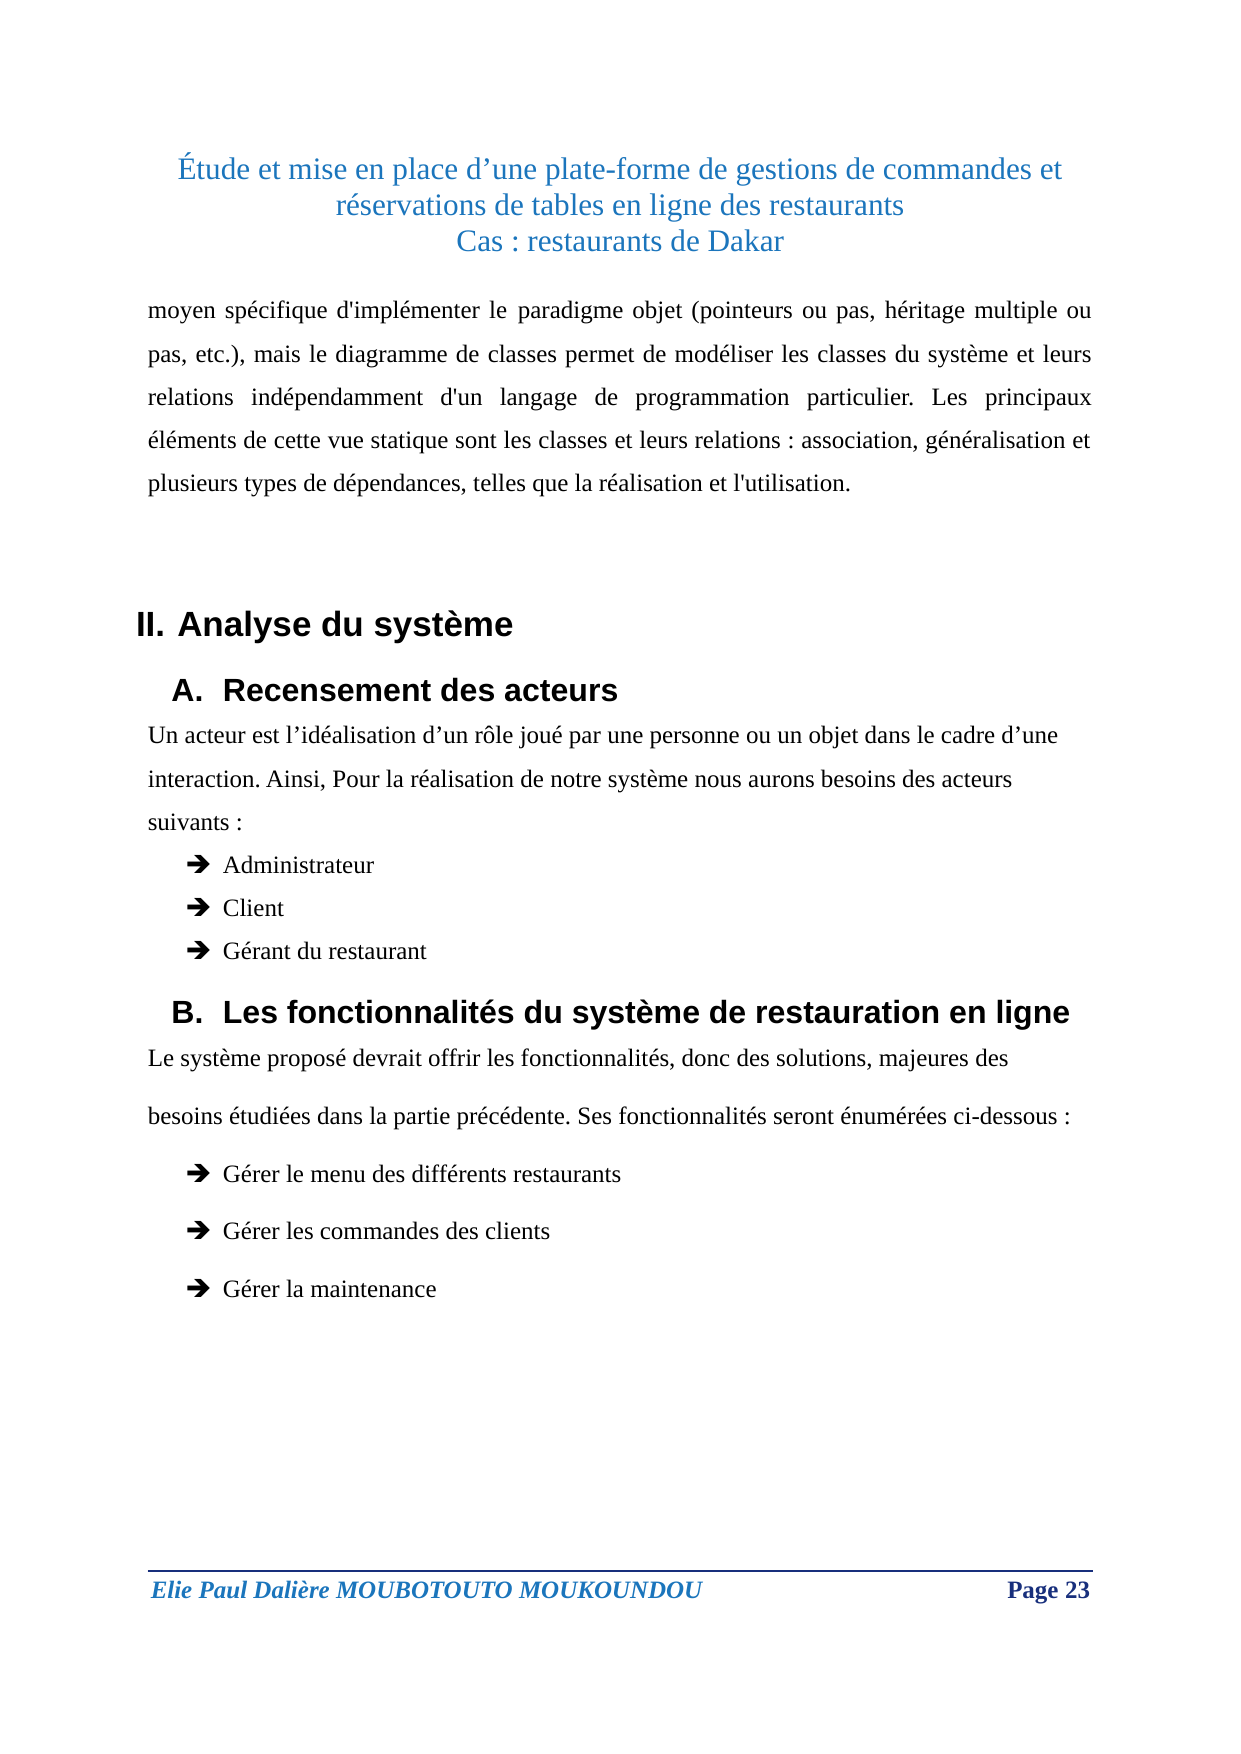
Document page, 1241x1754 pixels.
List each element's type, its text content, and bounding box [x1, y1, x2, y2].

list Administrateur [185, 850, 1093, 879]
text Un acteur est l’idéalisation d’un rôle joué par une personne ou un objet dans le cadre d’une interaction. Ainsi, Pour la réalisation de notre système nous aurons besoins des acteurs suivants : [148, 721, 1093, 836]
subtitle Recensement des acteurs [171, 671, 1093, 708]
list Gérer la maintenance [185, 1274, 1093, 1303]
text besoins étudiées dans la partie précédente. Ses fonctionnalités seront énumérées ci-dessous : [148, 1101, 1093, 1130]
list Gérant du restaurant [185, 936, 1093, 965]
subtitle Les fonctionnalités du système de restauration en ligne [171, 994, 1093, 1031]
text Le système proposé devrait offrir les fonctionnalités, donc des solutions, majeures des [148, 1043, 1093, 1072]
list Client [185, 893, 1093, 922]
list Gérer le menu des différents restaurants [185, 1159, 1093, 1187]
list Gérer les commandes des clients [185, 1216, 1093, 1245]
text moyen spécifique d'implémenter le paradigme objet (pointeurs ou pas, héritage multiple ou pas, etc.), mais le diagramme de classes permet de modéliser les classes du système et leurs relations indépendamment d'un langage de programmation particulier. Les principaux éléments de cette vue statique sont les classes et leurs relations : association, généralisation et plusieurs types de dépendances, telles que la réalisation et l'utilisation. [148, 291, 1093, 497]
subtitle Analyse du système [136, 604, 1093, 644]
